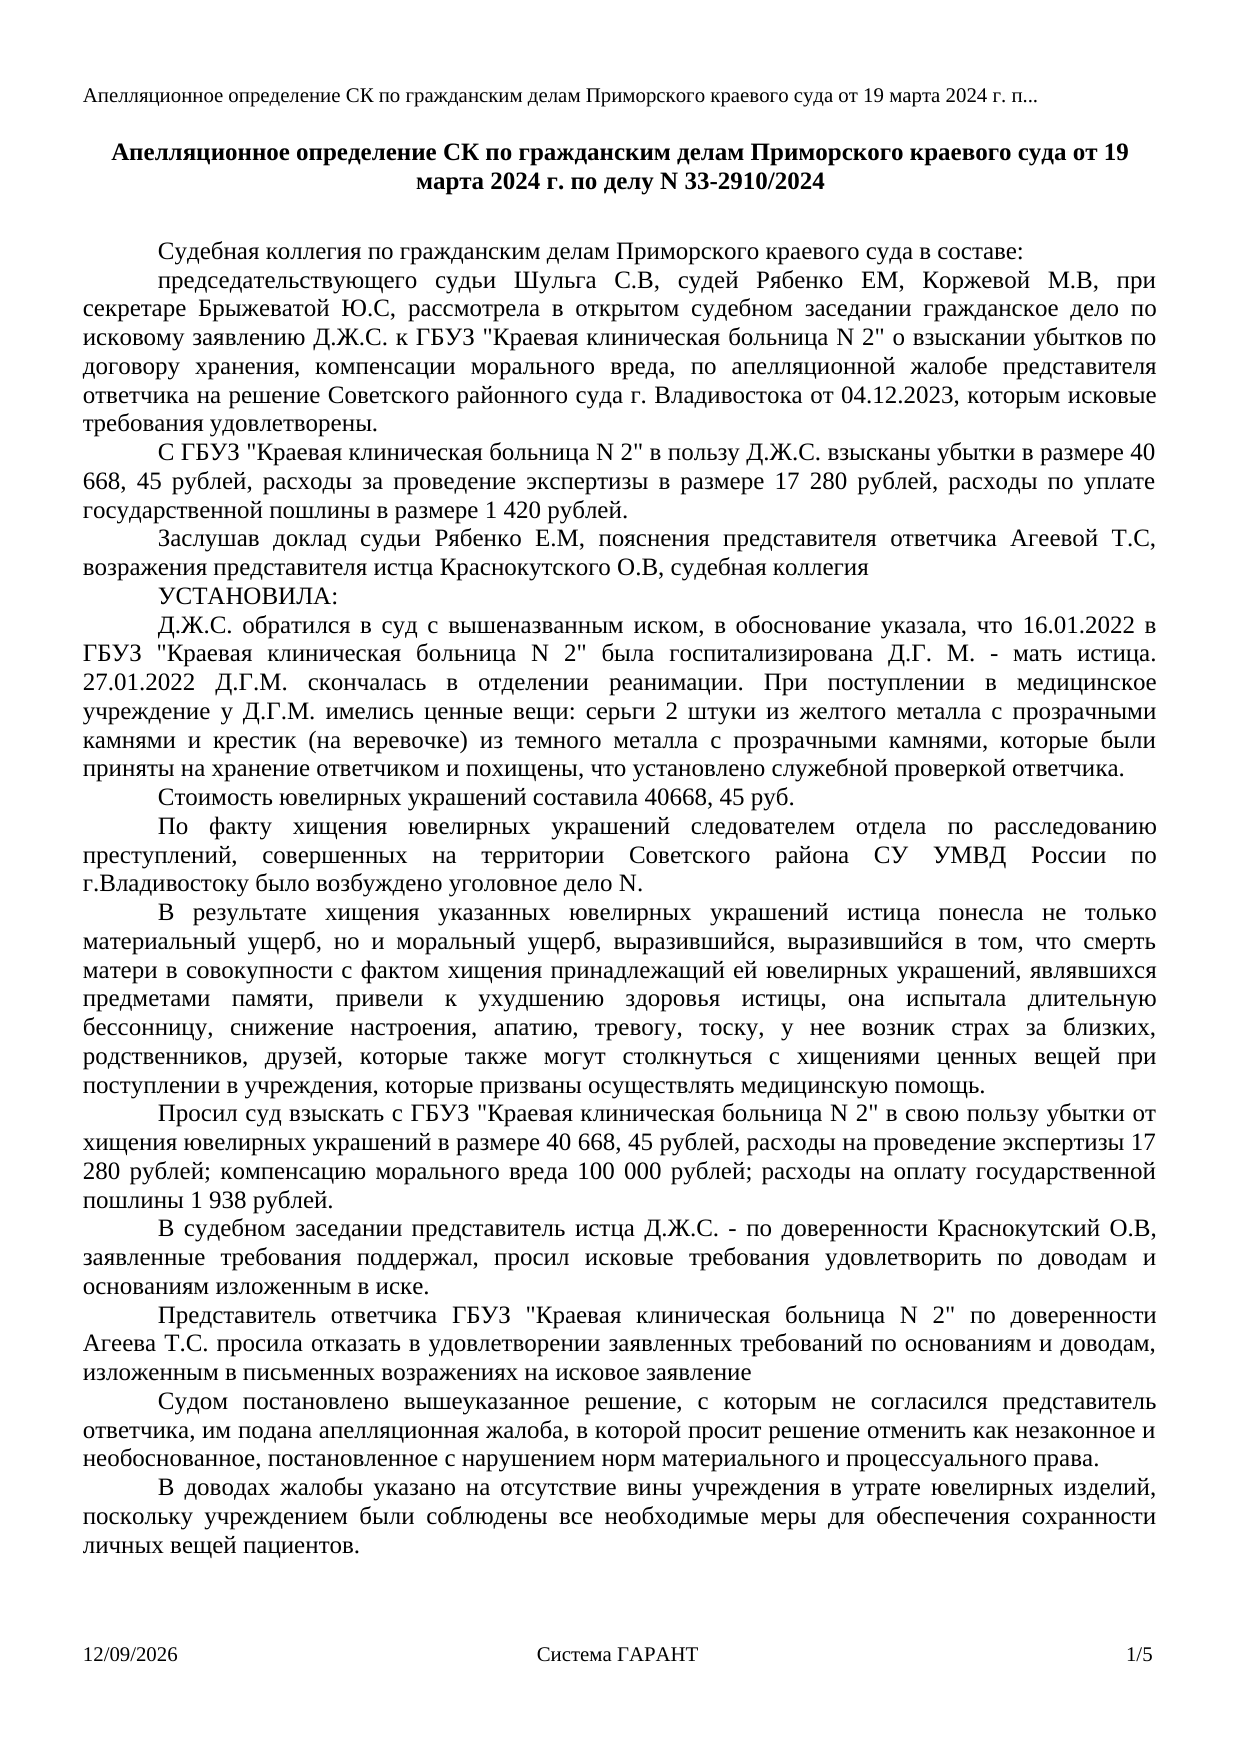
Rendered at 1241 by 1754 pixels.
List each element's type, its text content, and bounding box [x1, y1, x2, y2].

text Судебная коллегия по гражданским делам Приморского краевого суда в составе: [83, 236, 1157, 265]
text председательствующего судьи Шульга С.В, судей Рябенко ЕМ, Коржевой М.В, при секретаре Брыжеватой Ю.С, рассмотрела в открытом судебном заседании гражданское дело по исковому заявлению Д.Ж.С. к ГБУЗ "Краевая клиническая больница N 2" о взыскании убытков по договору хранения, компенсации морального вреда, по апелляционной жалобе представителя ответчика на решение Советского районного суда г. Владивостока от 04.12.2023, которым исковые требования удовлетворены. [83, 265, 1157, 437]
text В результате хищения указанных ювелирных украшений истица понесла не только материальный ущерб, но и моральный ущерб, выразившийся, выразившийся в том, что смерть матери в совокупности с фактом хищения принадлежащий ей ювелирных украшений, являвшихся предметами памяти, привели к ухудшению здоровья истицы, она испытала длительную бессонницу, снижение настроения, апатию, тревогу, тоску, у нее возник страх за близких, родственников, друзей, которые также могут столкнуться с хищениями ценных вещей при поступлении в учреждения, которые призваны осуществлять медицинскую помощь. [83, 897, 1157, 1098]
text Просил суд взыскать с ГБУЗ "Краевая клиническая больница N 2" в свою пользу убытки от хищения ювелирных украшений в размере 40 668, 45 рублей, расходы на проведение экспертизы 17 280 рублей; компенсацию морального вреда 100 000 рублей; расходы на оплату государственной пошлины 1 938 рублей. [83, 1098, 1157, 1213]
text Стоимость ювелирных украшений составила 40668, 45 руб. [83, 782, 1157, 811]
text В судебном заседании представитель истца Д.Ж.С. - по доверенности Краснокутский О.В, заявленные требования поддержал, просил исковые требования удовлетворить по доводам и основаниям изложенным в иске. [83, 1213, 1157, 1300]
text Заслушав доклад судьи Рябенко Е.М, пояснения представителя ответчика Агеевой Т.С, возражения представителя истца Краснокутского О.В, судебная коллегия [83, 523, 1157, 581]
subtitle Апелляционное определение СК по гражданским делам Приморского краевого суда от 19 марта 2024 г. по делу N 33-2910/2024 [83, 137, 1157, 195]
text Судом постановлено вышеуказанное решение, с которым не согласился представитель ответчика, им подана апелляционная жалоба, в которой просит решение отменить как незаконное и необоснованное, постановленное с нарушением норм материального и процессуального права. [83, 1386, 1157, 1472]
text Представитель ответчика ГБУЗ "Краевая клиническая больница N 2" по доверенности Агеева Т.С. просила отказать в удовлетворении заявленных требований по основаниям и доводам, изложенным в письменных возражениях на исковое заявление [83, 1300, 1157, 1386]
text УСТАНОВИЛА: [83, 581, 1157, 610]
text По факту хищения ювелирных украшений следователем отдела по расследованию преступлений, совершенных на территории Советского района СУ УМВД России по г.Владивостоку было возбуждено уголовное дело N. [83, 811, 1157, 897]
text С ГБУЗ "Краевая клиническая больница N 2" в пользу Д.Ж.С. взысканы убытки в размере 40 668, 45 рублей, расходы за проведение экспертизы в размере 17 280 рублей, расходы по уплате государственной пошлины в размере 1 420 рублей. [83, 437, 1157, 523]
text Д.Ж.С. обратился в суд с вышеназванным иском, в обоснование указала, что 16.01.2022 в ГБУЗ "Краевая клиническая больница N 2" была госпитализирована Д.Г. М. - мать истица. 27.01.2022 Д.Г.М. скончалась в отделении реанимации. При поступлении в медицинское учреждение у Д.Г.М. имелись ценные вещи: серьги 2 штуки из желтого металла с прозрачными камнями и крестик (на веревочке) из темного металла с прозрачными камнями, которые были приняты на хранение ответчиком и похищены, что установлено служебной проверкой ответчика. [83, 610, 1157, 782]
text В доводах жалобы указано на отсутствие вины учреждения в утрате ювелирных изделий, поскольку учреждением были соблюдены все необходимые меры для обеспечения сохранности личных вещей пациентов. [83, 1472, 1157, 1558]
